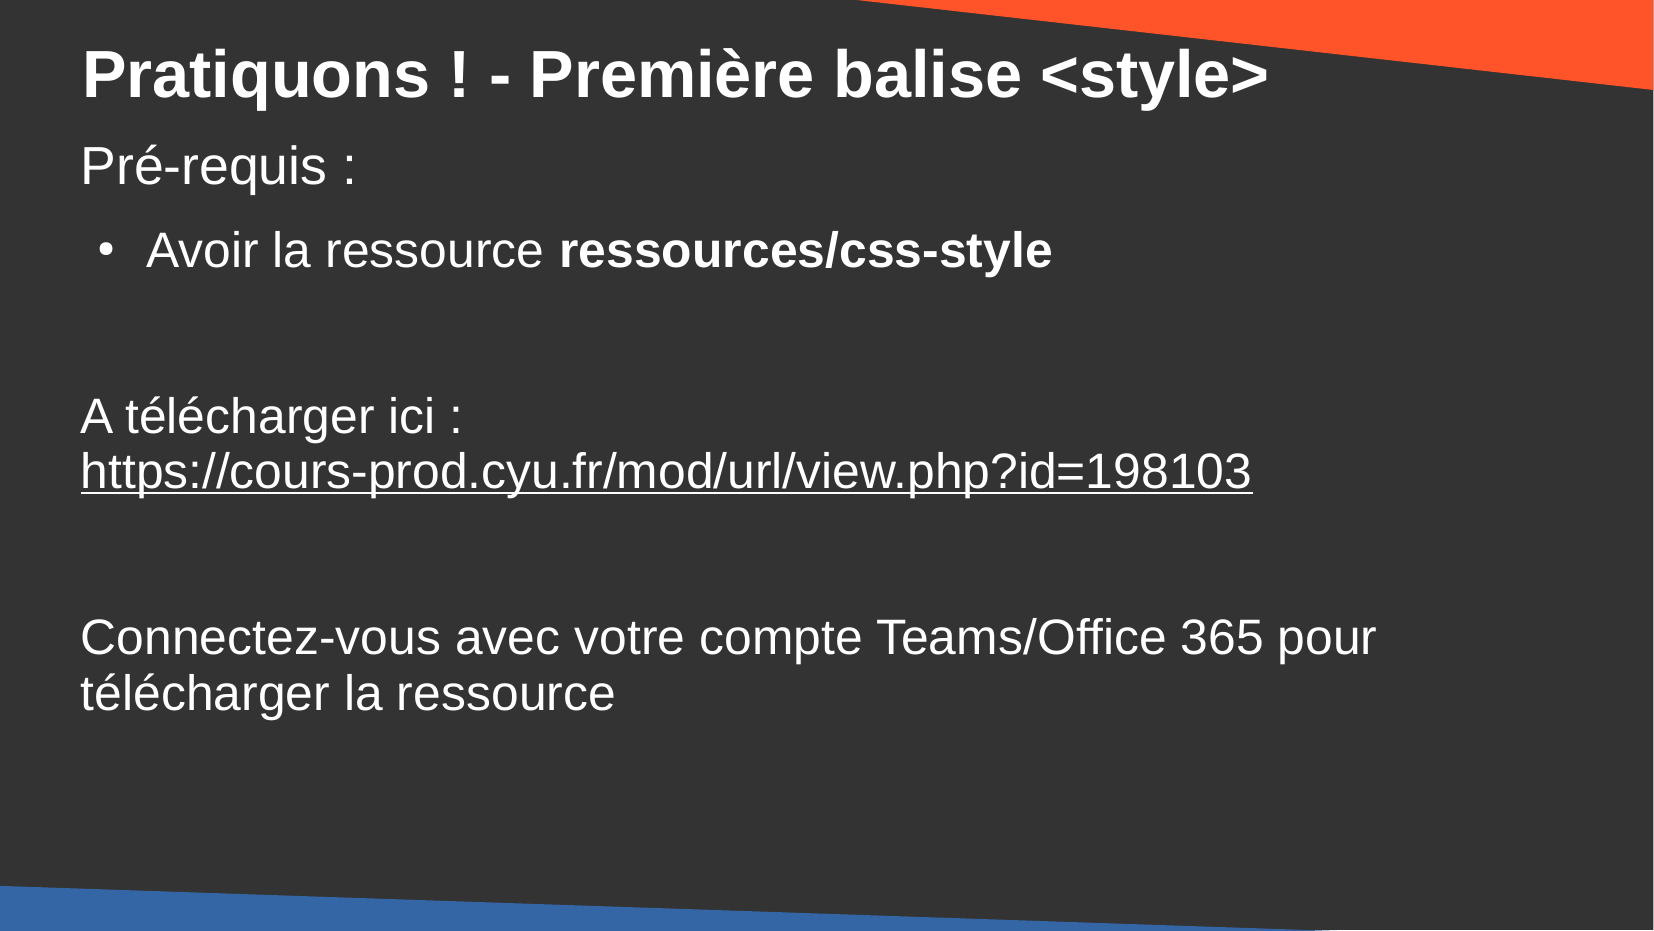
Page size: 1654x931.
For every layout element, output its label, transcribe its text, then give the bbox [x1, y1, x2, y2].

text_box [856, 0, 1654, 91]
list Pré-requis : Avoir la ressource ressources/css-style A télécharger ici : https://cours-prod.cyu.fr/mod/url/view.php?id=198103 Connectez-vous avec votre compte Teams/Office 365 pour télécharger la ressource [80, 135, 1620, 721]
title Pratiquons ! - Première balise <style> [82, 37, 1571, 114]
text_box [0, 885, 1337, 931]
